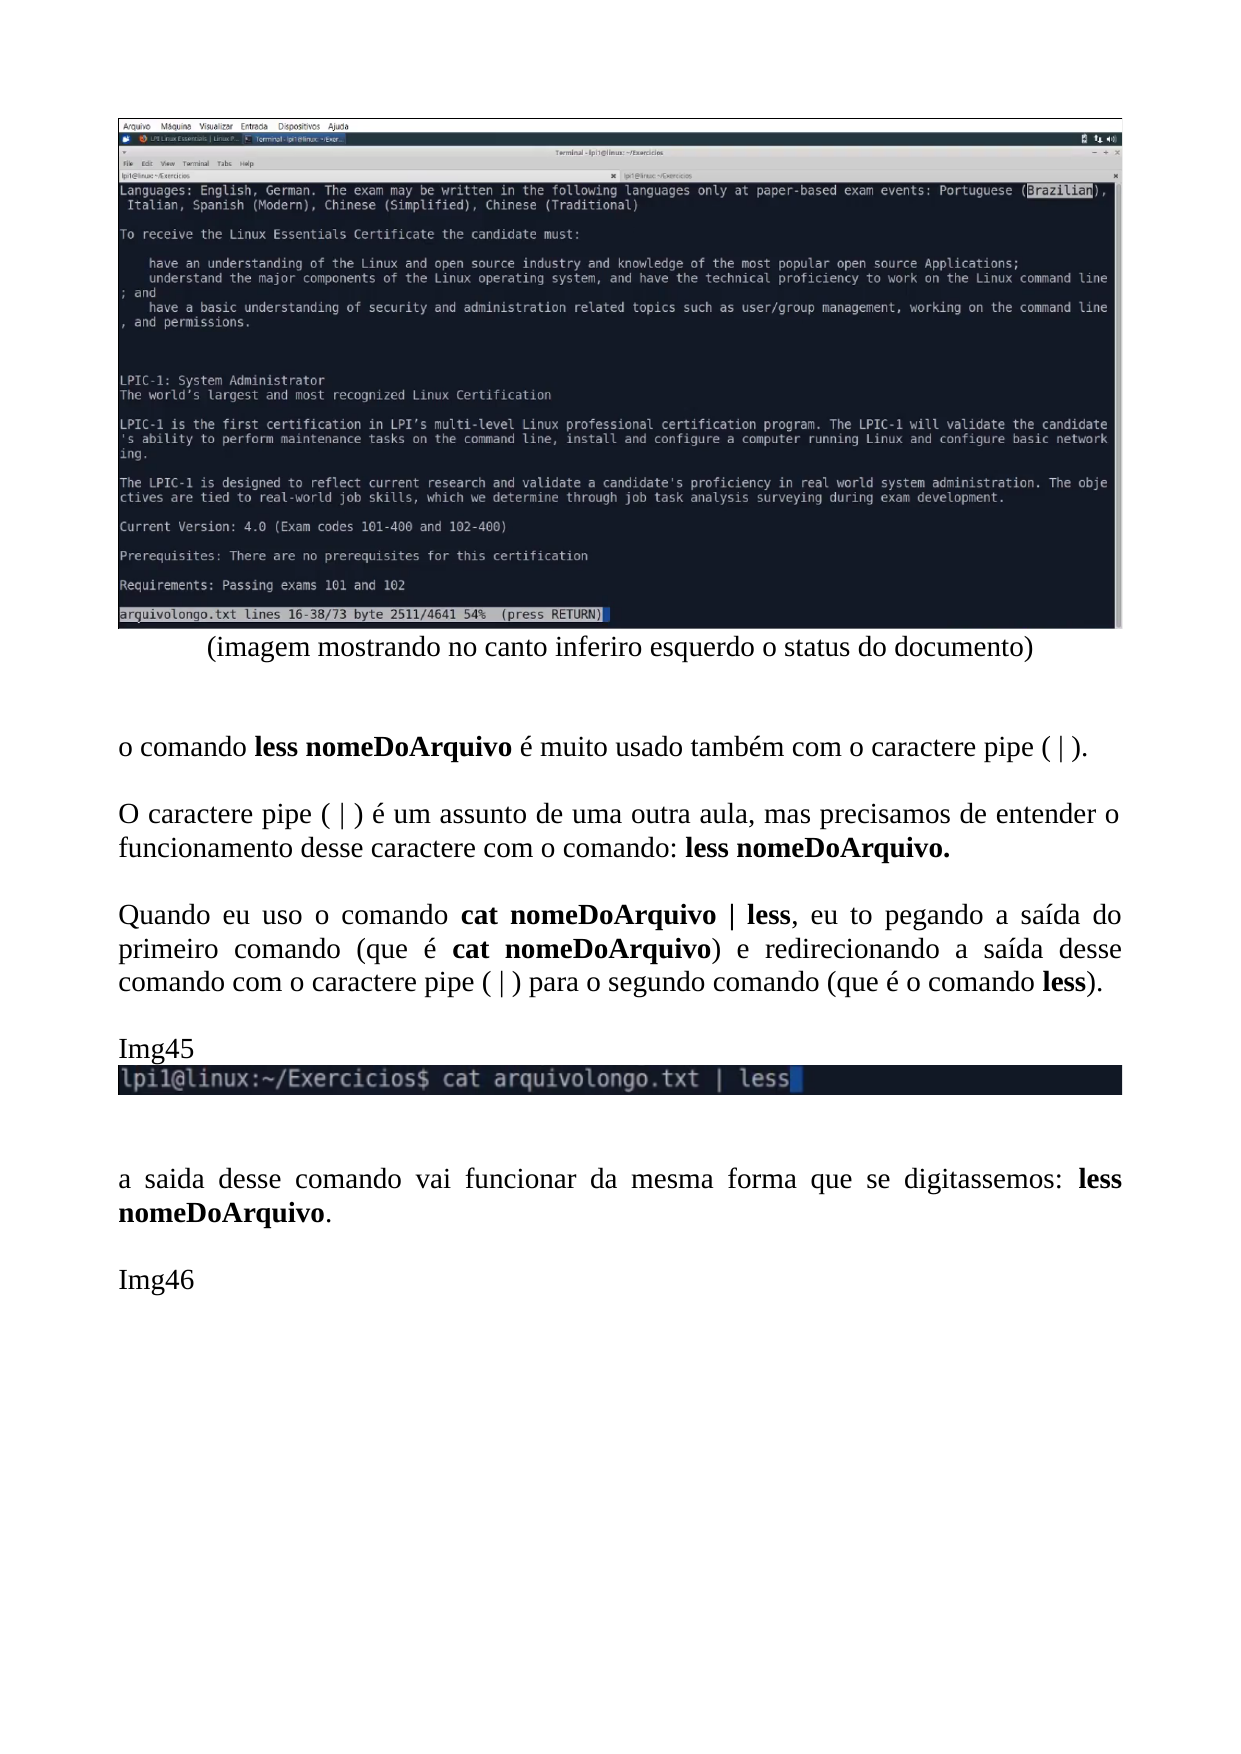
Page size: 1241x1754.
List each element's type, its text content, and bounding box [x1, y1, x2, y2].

text Img45 [118, 1031, 1122, 1065]
text O caractere pipe ( | ) é um assunto de uma outra aula, mas precisamos de entender o funcionamento desse caractere com o comando: less nomeDoArquivo. [118, 797, 1122, 864]
text Quando eu uso o comando cat nomeDoArquivo | less, eu to pegando a saída do primeiro comando (que é cat nomeDoArquivo) e redirecionando a saída desse comando com o caractere pipe ( | ) para o segundo comando (que é o comando less). [118, 897, 1122, 998]
picture [118, 1065, 1123, 1095]
text (imagem mostrando no canto inferiro esquerdo o status do documento) [118, 629, 1122, 662]
picture [118, 118, 1123, 629]
text o comando less nomeDoArquivo é muito usado também com o caractere pipe ( | ). [118, 729, 1122, 763]
text a saida desse comando vai funcionar da mesma forma que se digitassemos: less nomeDoArquivo. [118, 1162, 1122, 1229]
text Img46 [118, 1262, 1122, 1296]
